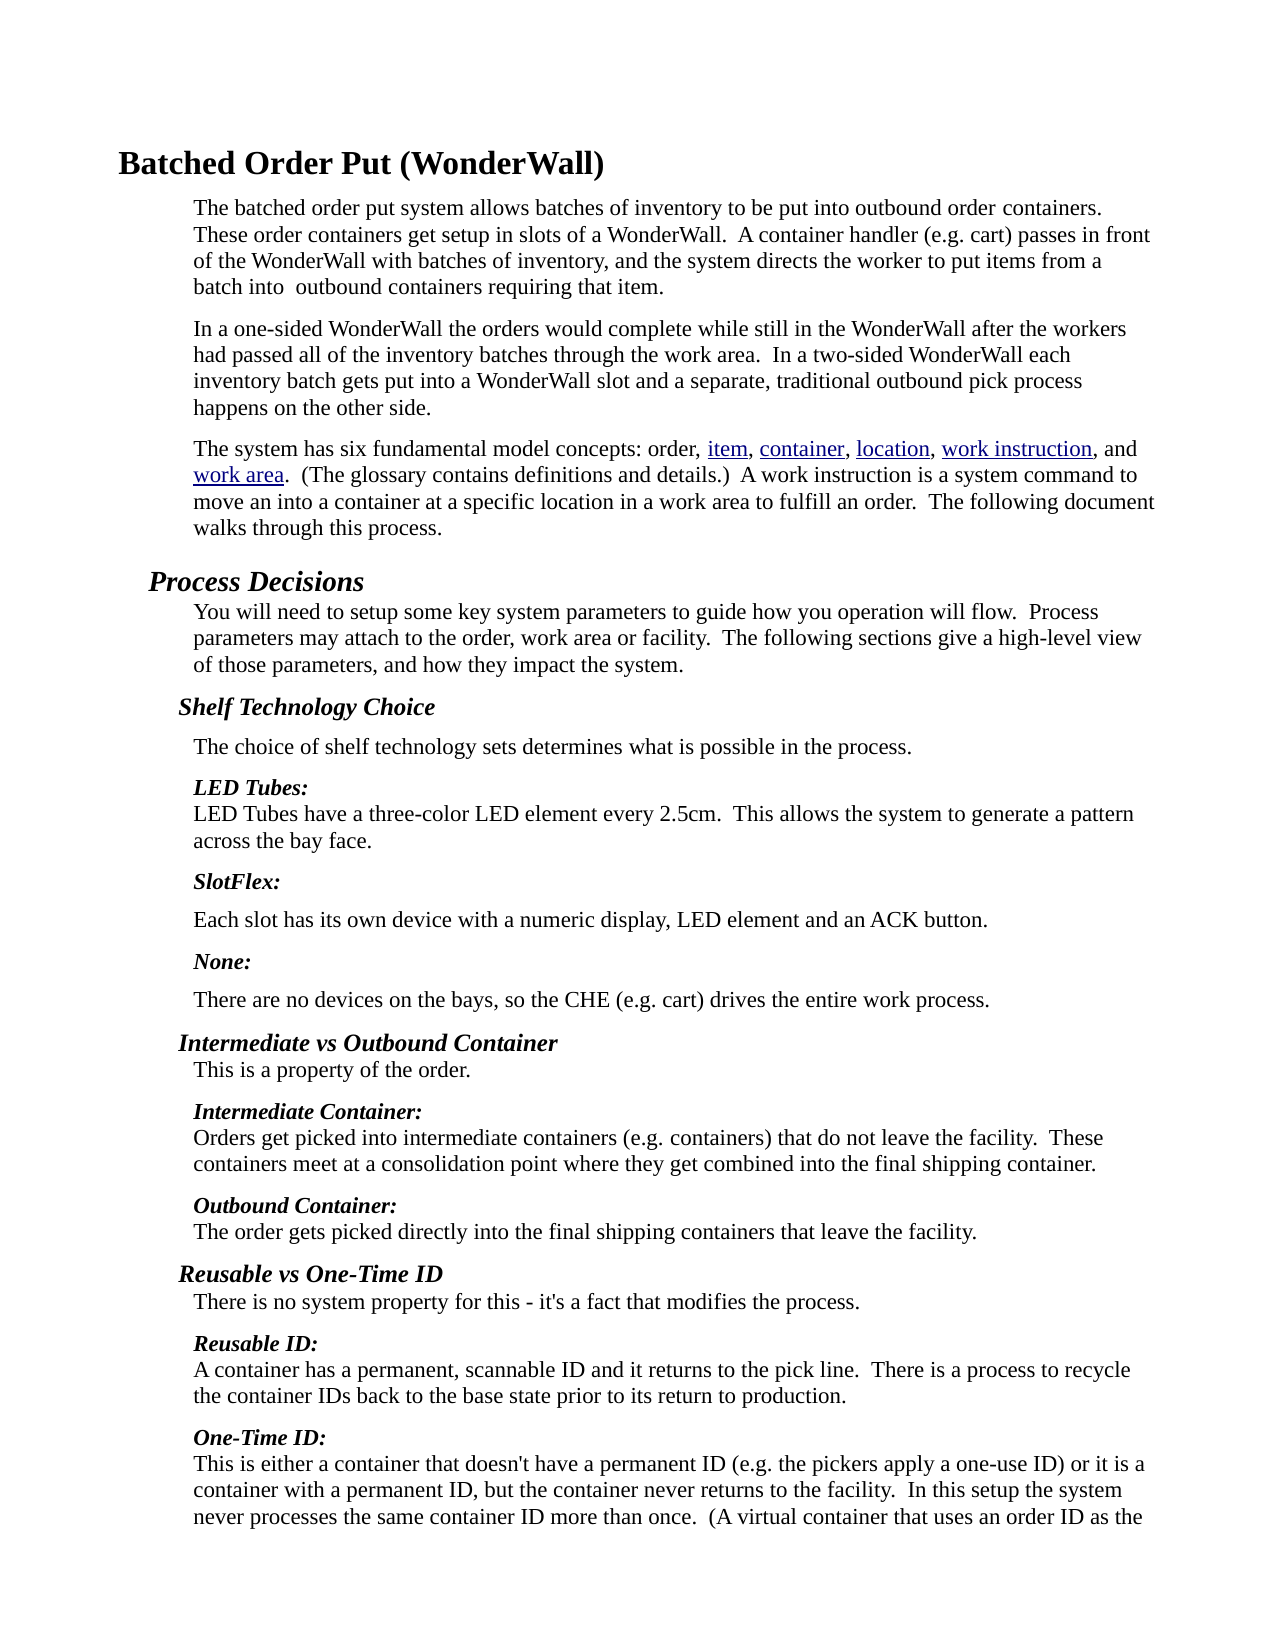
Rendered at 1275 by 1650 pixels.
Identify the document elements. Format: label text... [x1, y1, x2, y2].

subtitle SlotFlex: [193, 868, 1157, 894]
text The choice of shelf technology sets determines what is possible in the process. [193, 733, 1157, 759]
text This is either a container that doesn't have a permanent ID (e.g. the pickers apply a one-use ID) or it is a container with a permanent ID, but the container never returns to the facility. In this setup the system never processes the same container ID more than once. (A virtual container that uses an order ID as the [193, 1450, 1157, 1529]
text This is a property of the order. [193, 1056, 1157, 1083]
text There is no system property for this - it's a fact that modifies the process. [193, 1288, 1157, 1314]
text In a one-sided WonderWall the orders would complete while still in the WonderWall after the workers had passed all of the inventory batches through the work area. In a two-sided WonderWall each inventory batch gets put into a WonderWall slot and a separate, traditional outbound pick process happens on the other side. [193, 315, 1157, 420]
text The batched order put system allows batches of inventory to be put into outbound order containers. These order containers get setup in slots of a WonderWall. A container handler (e.g. cart) passes in front of the WonderWall with batches of inventory, and the system directs the worker to put items from a batch into outbound containers requiring that item. [193, 194, 1157, 300]
subtitle Intermediate Container: [193, 1098, 1157, 1124]
text Orders get picked into intermediate containers (e.g. containers) that do not leave the facility. These containers meet at a consolidation point where they get combined into the final shipping container. [193, 1124, 1157, 1177]
subtitle Batched Order Put (WonderWall) [118, 143, 1157, 182]
text There are no devices on the bays, so the CHE (e.g. cart) drives the entire work process. [193, 986, 1157, 1013]
text You will need to setup some key system parameters to guide how you operation will flow. Process parameters may attach to the order, work area or facility. The following sections give a high-level view of those parameters, and how they impact the system. [193, 598, 1157, 677]
text Each slot has its own device with a numeric display, LED element and an ACK button. [193, 907, 1157, 933]
subtitle Intermediate vs Outbound Container [178, 1028, 1157, 1056]
subtitle Process Decisions [148, 564, 1157, 598]
text LED Tubes have a three-color LED element every 2.5cm. This allows the system to generate a pattern across the bay face. [193, 801, 1157, 853]
text A container has a permanent, scannable ID and it returns to the pick line. There is a process to recycle the container IDs back to the base state prior to its return to production. [193, 1356, 1157, 1409]
text The order gets picked directly into the final shipping containers that leave the facility. [193, 1218, 1157, 1244]
subtitle Reusable ID: [193, 1329, 1157, 1356]
subtitle None: [193, 948, 1157, 974]
subtitle LED Tubes: [193, 774, 1157, 801]
subtitle Reusable vs One-Time ID [178, 1259, 1157, 1288]
subtitle One-Time ID: [193, 1424, 1157, 1450]
subtitle Outbound Container: [193, 1192, 1157, 1218]
subtitle Shelf Technology Choice [178, 692, 1157, 721]
text The system has six fundamental model concepts: order, item, container, location, work instruction, and work area. (The glossary contains definitions and details.) A work instruction is a system command to move an into a container at a specific location in a work area to fulfill an order. The following document walks through this process. [193, 435, 1157, 541]
